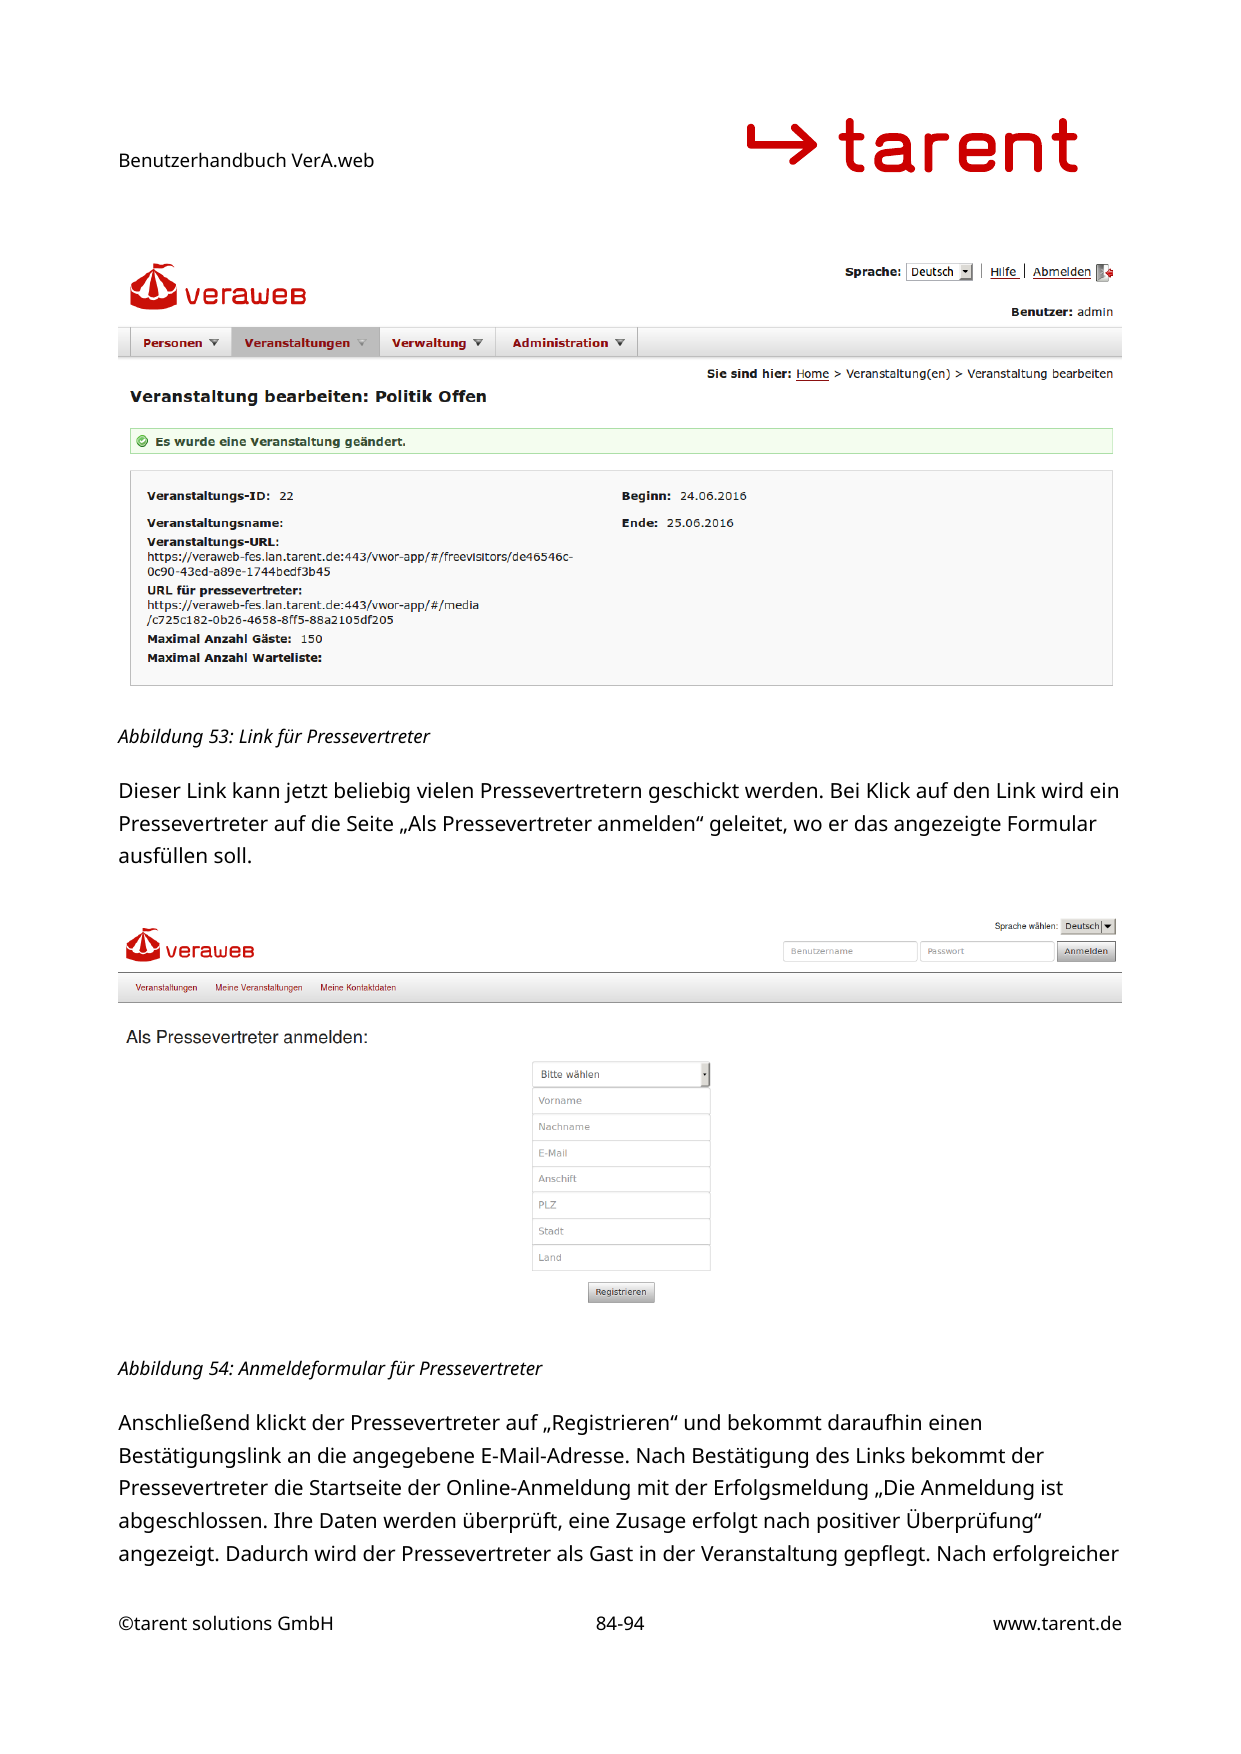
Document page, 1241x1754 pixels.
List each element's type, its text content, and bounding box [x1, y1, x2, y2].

picture [118, 259, 1122, 696]
text Abbildung 53: Link für Pressevertreter [118, 696, 1122, 748]
text [118, 232, 1122, 259]
text Dieser Link kann jetzt beliebig vielen Pressevertretern geschickt werden. Bei Klick auf den Link wird ein Pressevertreter auf die Seite „Als Pressevertreter anmelden“ geleitet, wo er das angezeigte Formular ausfüllen soll. [118, 748, 1122, 870]
text Abbildung 54: Anmeldeformular für Pressevertreter [118, 1328, 1122, 1380]
text [118, 887, 1122, 914]
picture [118, 914, 1122, 1328]
text Anschließend klickt der Pressevertreter auf „Registrieren“ und bekommt daraufhin einen Bestätigungslink an die angegebene E-Mail-Adresse. Nach Bestätigung des Links bekommt der Pressevertreter die Startseite der Online-Anmeldung mit der Erfolgsmeldung „Die Anmeldung ist abgeschlossen. Ihre Daten werden überprüft, eine Zusage erfolgt nach positiver Überprüfung“ angezeigt. Dadurch wird der Pressevertreter als Gast in der Veranstaltung gepflegt. Nach erfolgreicher [118, 1380, 1122, 1567]
